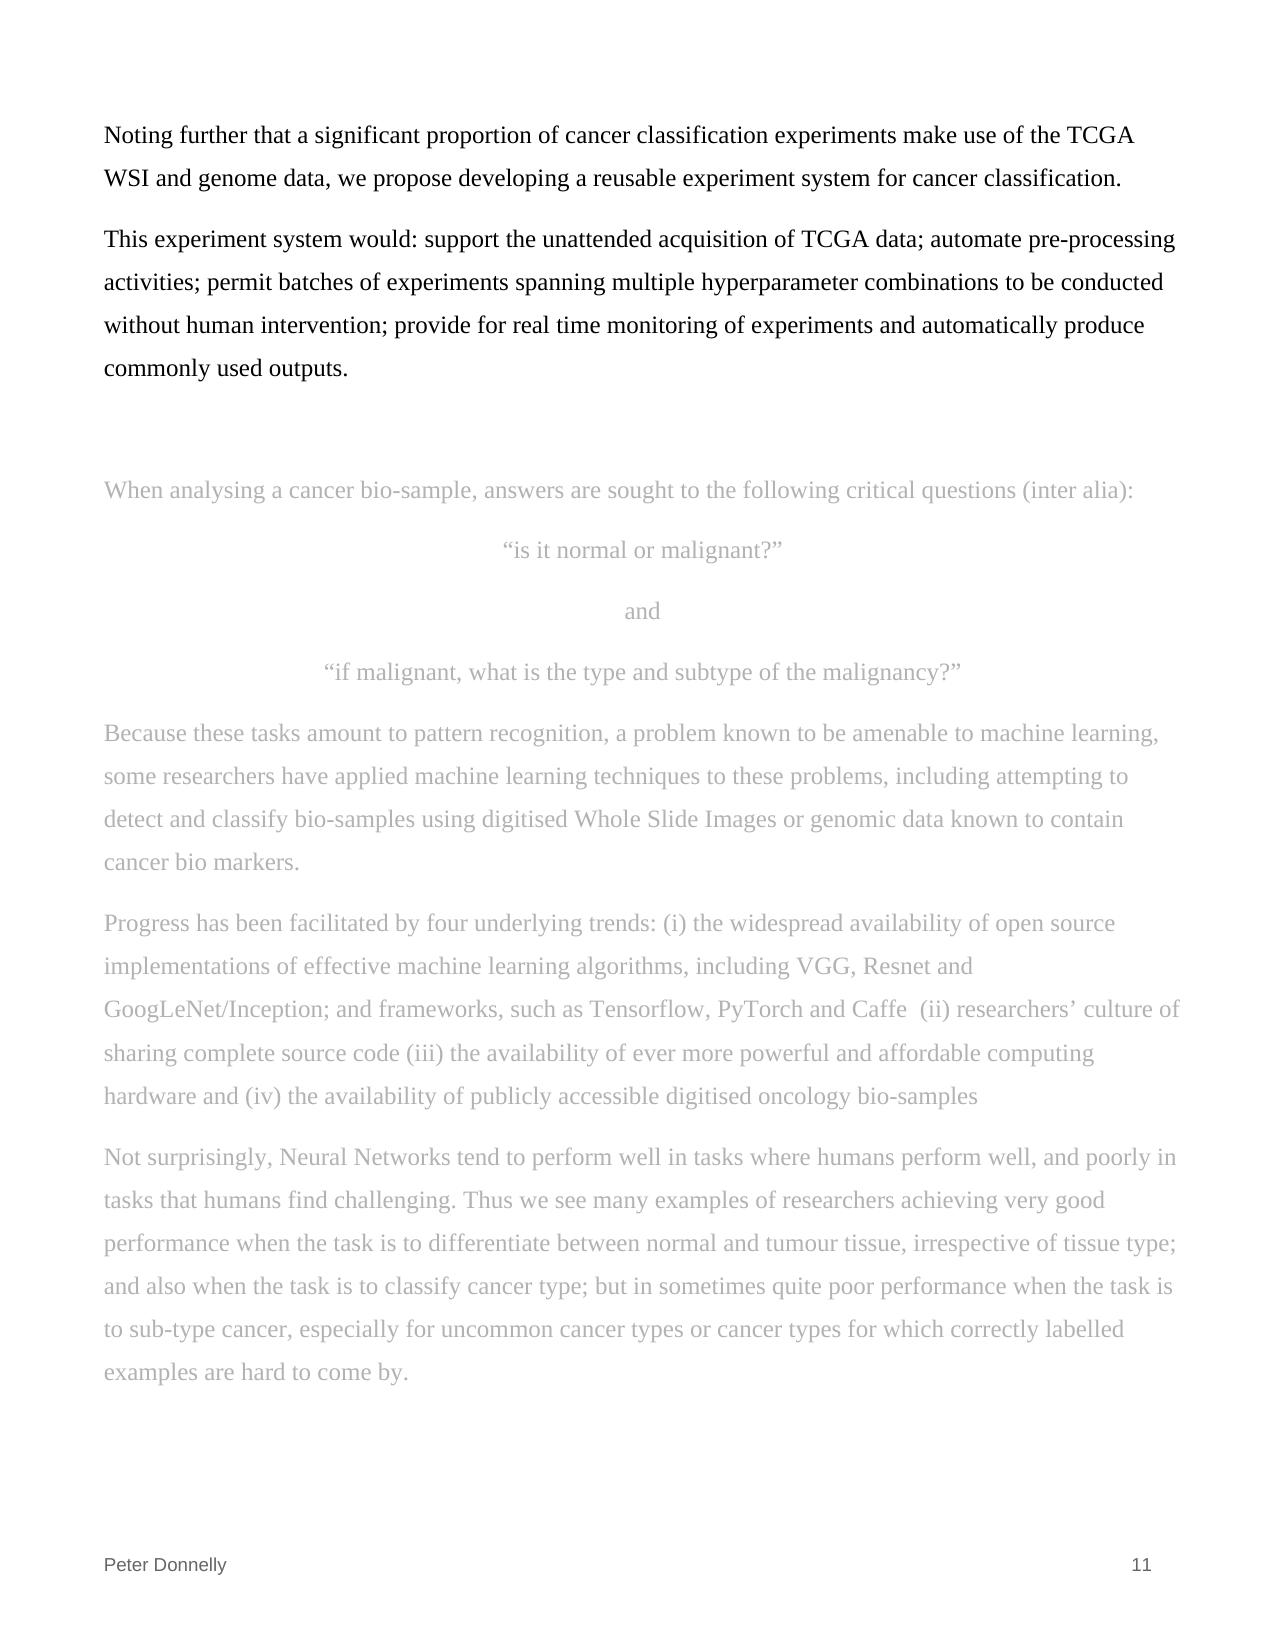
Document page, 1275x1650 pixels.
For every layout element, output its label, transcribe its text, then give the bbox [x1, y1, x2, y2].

text This experiment system would: support the unattended acquisition of TCGA data; automate pre-processing activities; permit batches of experiments spanning multiple hyperparameter combinations to be conducted without human intervention; provide for real time monitoring of experiments and automatically produce commonly used outputs. [103, 224, 1181, 382]
text Progress has been facilitated by four underlying trends: (i) the widespread availability of open source implementations of effective machine learning algorithms, including VGG, Resnet and GoogLeNet/Inception; and frameworks, such as Tensorflow, PyTorch and Caffe (ii) researchers’ culture of sharing complete source code (iii) the availability of ever more powerful and affordable computing hardware and (iv) the availability of publicly accessible digitised oncology bio-samples [103, 908, 1181, 1109]
text When analysing a cancer bio-sample, answers are sought to the following critical questions (inter alia): [103, 475, 1181, 503]
text and [103, 596, 1181, 625]
text “if malignant, what is the type and subtype of the malignancy?” [103, 657, 1181, 686]
text Because these tasks amount to pattern recognition, a problem known to be amenable to machine learning, some researchers have applied machine learning techniques to these problems, including attempting to detect and classify bio-samples using digitised Whole Slide Images or genomic data known to contain cancer bio markers. [103, 718, 1181, 876]
text “is it normal or malignant?” [103, 536, 1181, 564]
text Not surprisingly, Neural Networks tend to perform well in tasks where humans perform well, and poorly in tasks that humans find challenging. Thus we see many examples of researchers achieving very good performance when the task is to differentiate between normal and tumour tissue, irrespective of tissue type; and also when the task is to classify cancer type; but in sometimes quite poor performance when the task is to sub-type cancer, especially for uncommon cancer types or cancer types for which correctly labelled examples are hard to come by. [103, 1142, 1181, 1386]
text Noting further that a significant proportion of cancer classification experiments make use of the TCGA WSI and genome data, we propose developing a reusable experiment system for cancer classification. [103, 120, 1181, 192]
